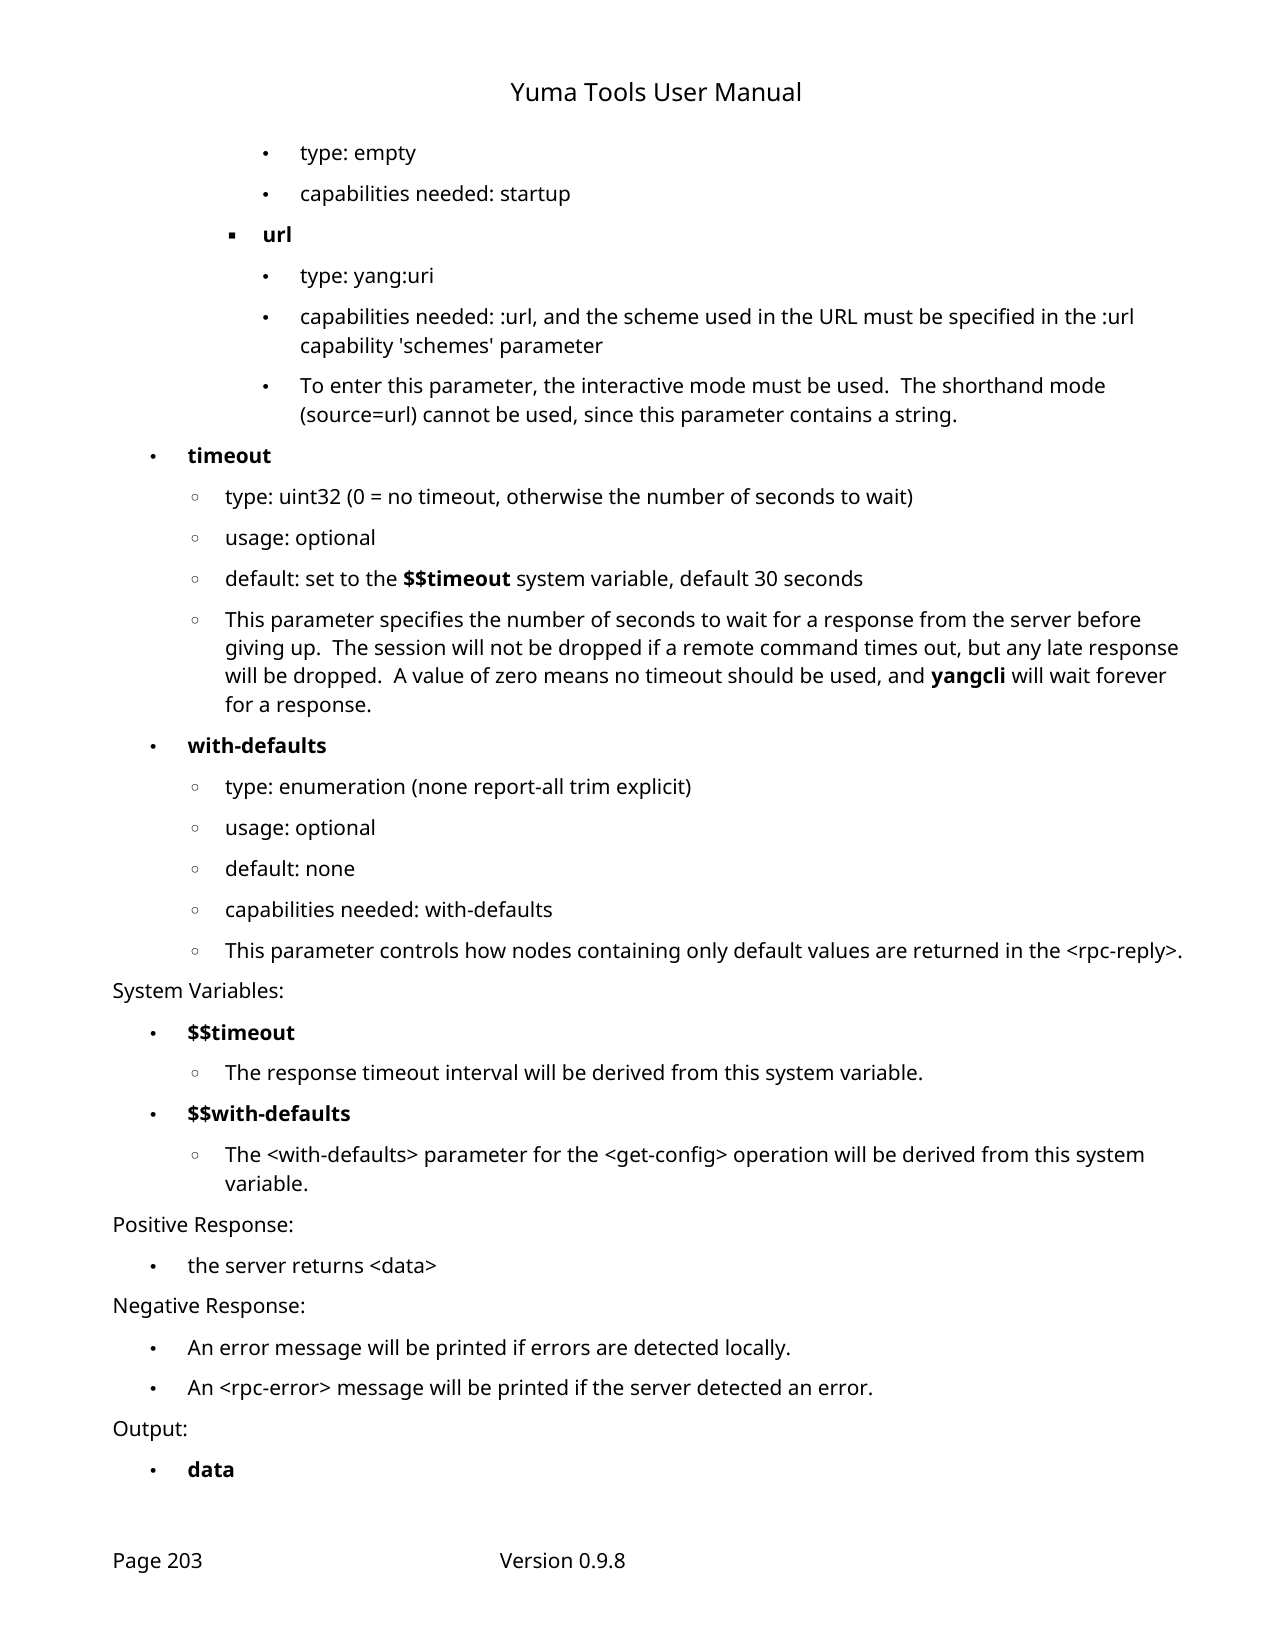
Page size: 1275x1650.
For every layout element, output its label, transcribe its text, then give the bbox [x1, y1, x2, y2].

list The response timeout interval will be derived from this system variable. [187, 1058, 1200, 1087]
list type: yang:uri [262, 261, 1200, 290]
list capabilities needed: with-defaults [187, 895, 1200, 923]
text Negative Response: [112, 1292, 1200, 1320]
text Output: [112, 1414, 1200, 1443]
list usage: optional [187, 813, 1200, 841]
list default: set to the $$timeout system variable, default 30 seconds [187, 564, 1200, 592]
list timeout [150, 441, 1200, 469]
list $$with-defaults [150, 1099, 1200, 1128]
list The <with-defaults> parameter for the <get-config> operation will be derived from this system variable. [187, 1140, 1200, 1197]
list An error message will be printed if errors are detected locally. [150, 1333, 1200, 1361]
list This parameter controls how nodes containing only default values are returned in the <rpc-reply>. [187, 936, 1200, 964]
list url [225, 220, 1200, 249]
list An <rpc-error> message will be printed if the server detected an error. [150, 1373, 1200, 1402]
text Positive Response: [112, 1210, 1200, 1238]
list This parameter specifies the number of seconds to wait for a response from the server before giving up. The session will not be dropped if a remote command times out, but any late response will be dropped. A value of zero means no timeout should be used, and yangcli will wait forever for a response. [187, 605, 1200, 718]
list type: enumeration (none report-all trim explicit) [187, 772, 1200, 800]
text System Variables: [112, 977, 1200, 1005]
list with-defaults [150, 731, 1200, 759]
list data [150, 1455, 1200, 1484]
list type: uint32 (0 = no timeout, otherwise the number of seconds to wait) [187, 482, 1200, 510]
list default: none [187, 854, 1200, 882]
list usage: optional [187, 523, 1200, 551]
list capabilities needed: startup [262, 179, 1200, 208]
list $$timeout [150, 1018, 1200, 1046]
list type: empty [262, 138, 1200, 167]
list To enter this parameter, the interactive mode must be used. The shorthand mode (source=url) cannot be used, since this parameter contains a string. [262, 372, 1200, 428]
list the server returns <data> [150, 1251, 1200, 1279]
list capabilities needed: :url, and the scheme used in the URL must be specified in the :url capability 'schemes' parameter [262, 302, 1200, 359]
